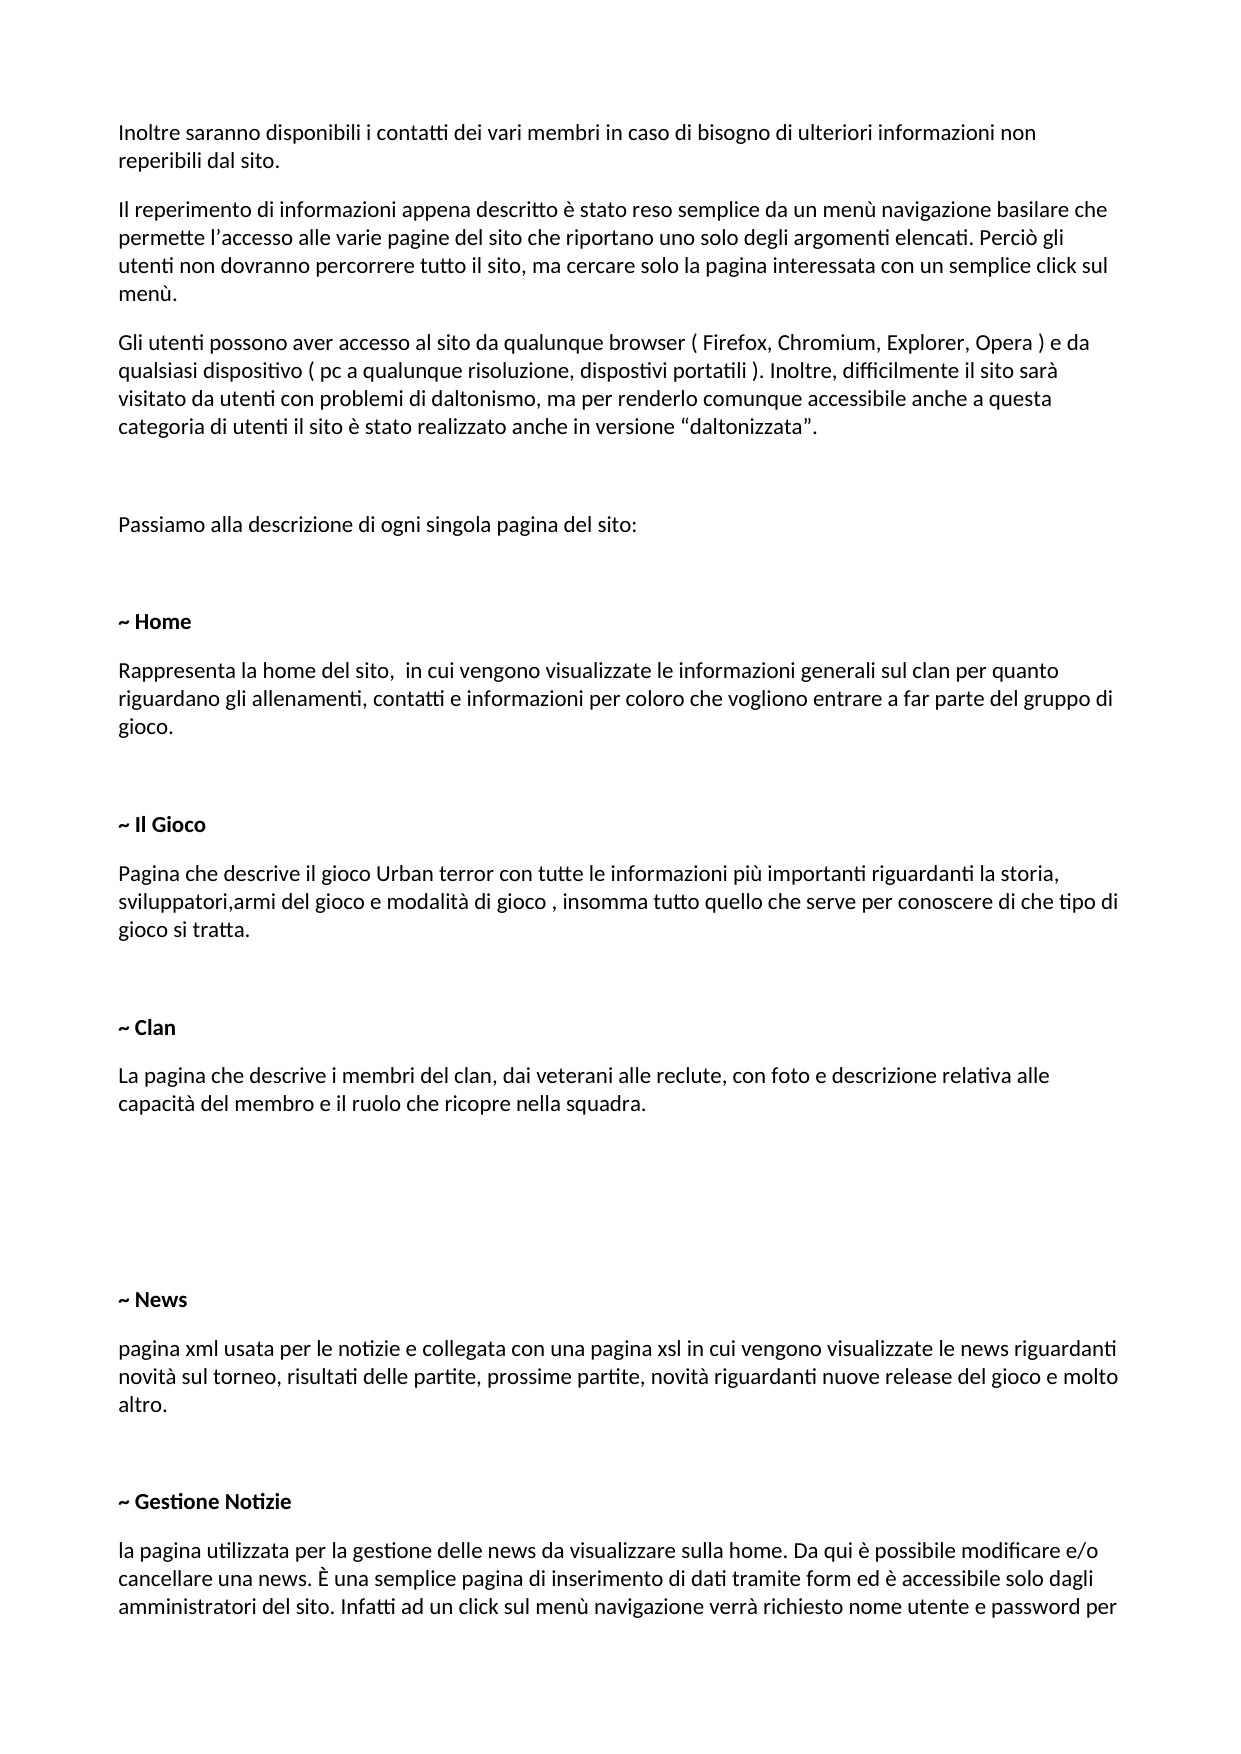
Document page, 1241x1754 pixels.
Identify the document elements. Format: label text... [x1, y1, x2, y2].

text La pagina che descrive i membri del clan, dai veterani alle reclute, con foto e descrizione relativa alle capacità del membro e il ruolo che ricopre nella squadra. [118, 1061, 1122, 1117]
text Passiamo alla descrizione di ogni singola pagina del sito: [118, 510, 1122, 538]
text ~ Il Gioco [118, 810, 1122, 838]
text ~ News [118, 1285, 1122, 1313]
text Pagina che descrive il gioco Urban terror con tutte le informazioni più importanti riguardanti la storia, sviluppatori,armi del gioco e modalità di gioco , insomma tutto quello che serve per conoscere di che tipo di gioco si tratta. [118, 859, 1122, 943]
text Il reperimento di informazioni appena descritto è stato reso semplice da un menù navigazione basilare che permette l’accesso alle varie pagine del sito che riportano uno solo degli argomenti elencati. Perciò gli utenti non dovranno percorrere tutto il sito, ma cercare solo la pagina interessata con un semplice click sul menù. [118, 195, 1122, 307]
text pagina xml usata per le notizie e collegata con una pagina xsl in cui vengono visualizzate le news riguardanti novità sul torneo, risultati delle partite, prossime partite, novità riguardanti nuove release del gioco e molto altro. [118, 1334, 1122, 1418]
text la pagina utilizzata per la gestione delle news da visualizzare sulla home. Da qui è possibile modificare e/o cancellare una news. È una semplice pagina di inserimento di dati tramite form ed è accessibile solo dagli amministratori del sito. Infatti ad un click sul menù navigazione verrà richiesto nome utente e password per [118, 1536, 1122, 1620]
text ~ Gestione Notizie [118, 1487, 1122, 1516]
text Inoltre saranno disponibili i contatti dei vari membri in caso di bisogno di ulteriori informazioni non reperibili dal sito. [118, 118, 1122, 174]
text ~ Clan [118, 1013, 1122, 1041]
text Rappresenta la home del sito, in cui vengono visualizzate le informazioni generali sul clan per quanto riguardano gli allenamenti, contatti e informazioni per coloro che vogliono entrare a far parte del gruppo di gioco. [118, 656, 1122, 740]
text Gli utenti possono aver accesso al sito da qualunque browser ( Firefox, Chromium, Explorer, Opera ) e da qualsiasi dispositivo ( pc a qualunque risoluzione, dispostivi portatili ). Inoltre, difficilmente il sito sarà visitato da utenti con problemi di daltonismo, ma per renderlo comunque accessibile anche a questa categoria di utenti il sito è stato realizzato anche in versione “daltonizzata”. [118, 328, 1122, 440]
text ~ Home [118, 607, 1122, 635]
